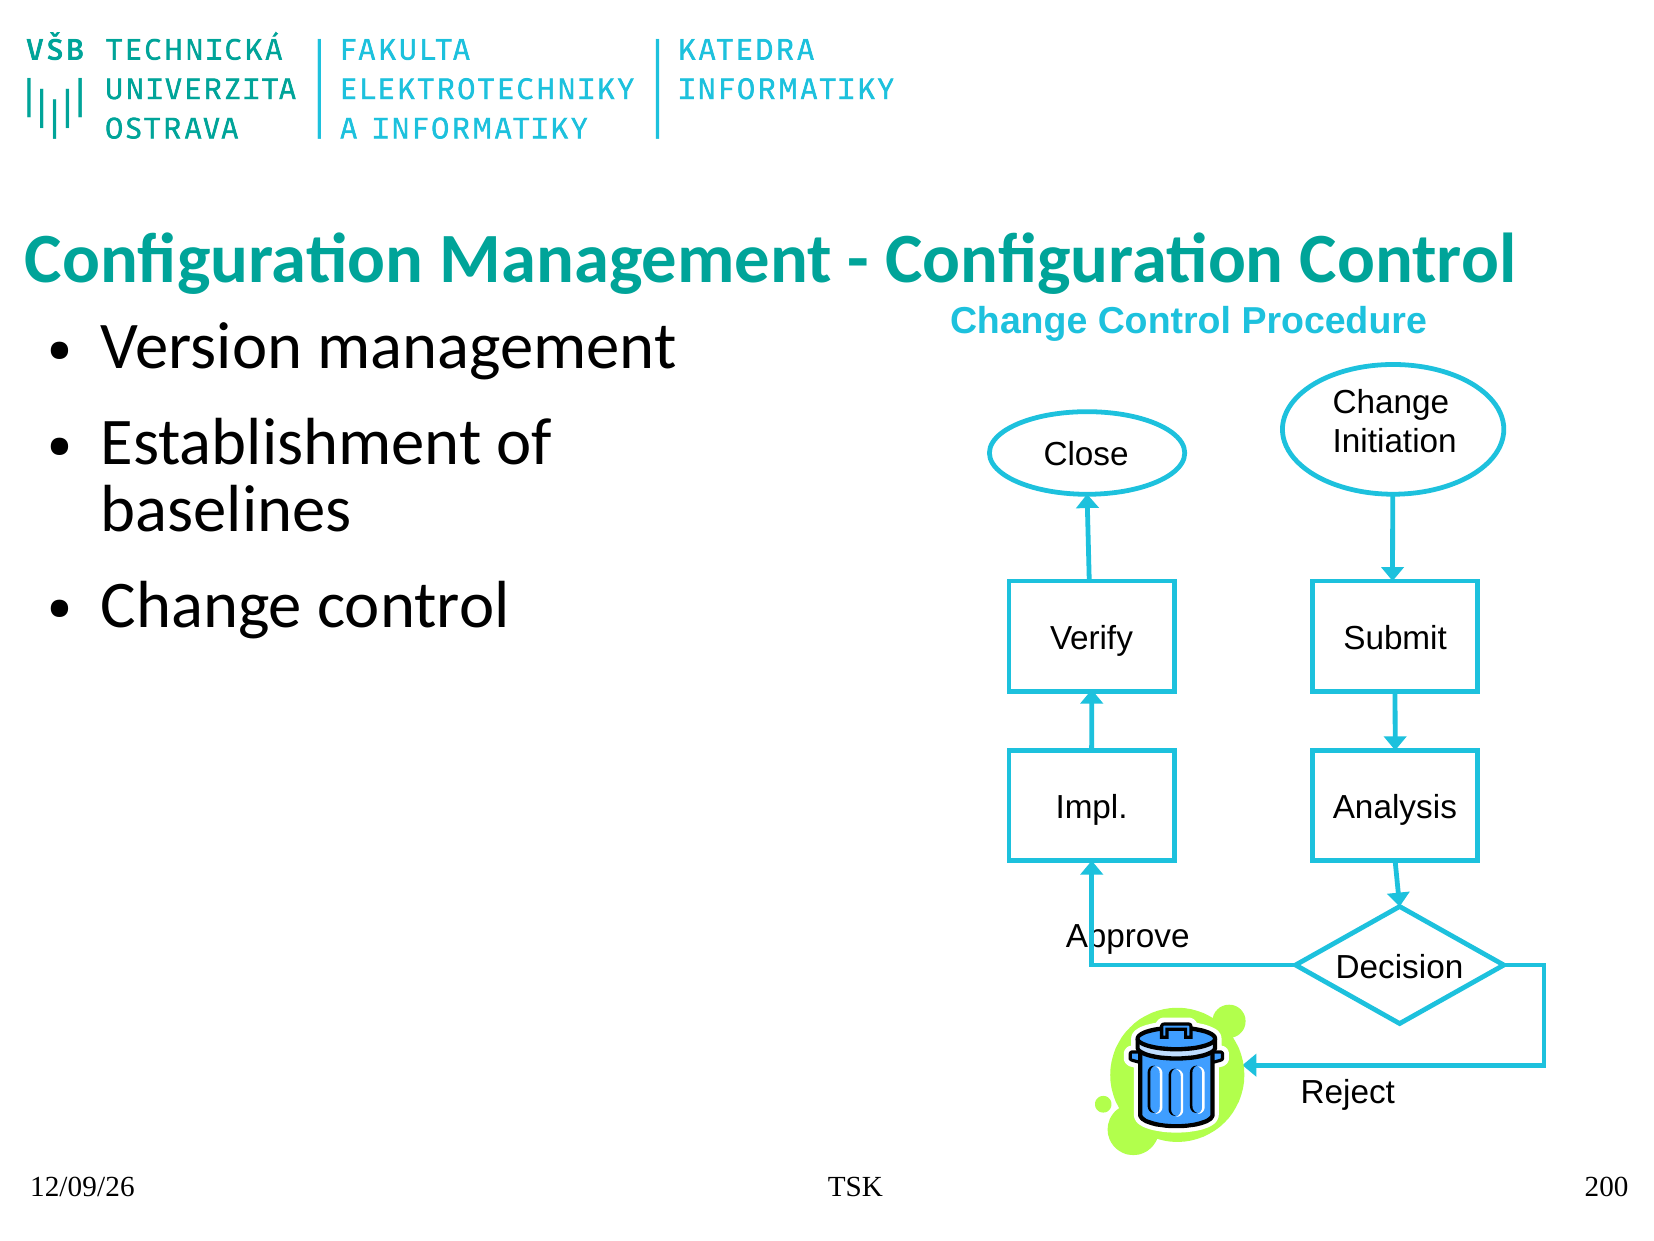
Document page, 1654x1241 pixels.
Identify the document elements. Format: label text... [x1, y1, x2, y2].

text_box Reject [1285, 1062, 1547, 1123]
list Version management Establishment of baselines Change control [30, 318, 811, 1146]
text_box Decision [1341, 958, 1354, 976]
text_box [1282, 382, 1474, 495]
text_box Verify [1009, 581, 1174, 691]
text_box Submit [1312, 581, 1478, 691]
picture [1095, 1004, 1246, 1156]
text_box [1341, 364, 1445, 372]
text_box Close [1028, 424, 1280, 485]
title Configuration Management - Configuration Control [24, 169, 1629, 300]
text_box Impl. [1009, 750, 1174, 860]
text_box Change Initiation [1317, 372, 1612, 474]
picture [26, 31, 894, 139]
text_box Decision [1299, 906, 1503, 1024]
text_box Analysis [1312, 750, 1478, 860]
text_box [989, 411, 1157, 495]
text_box Approve [1094, 906, 1345, 967]
text_box Change Control Procedure [935, 300, 1582, 355]
text_box Approve [1051, 906, 1089, 967]
